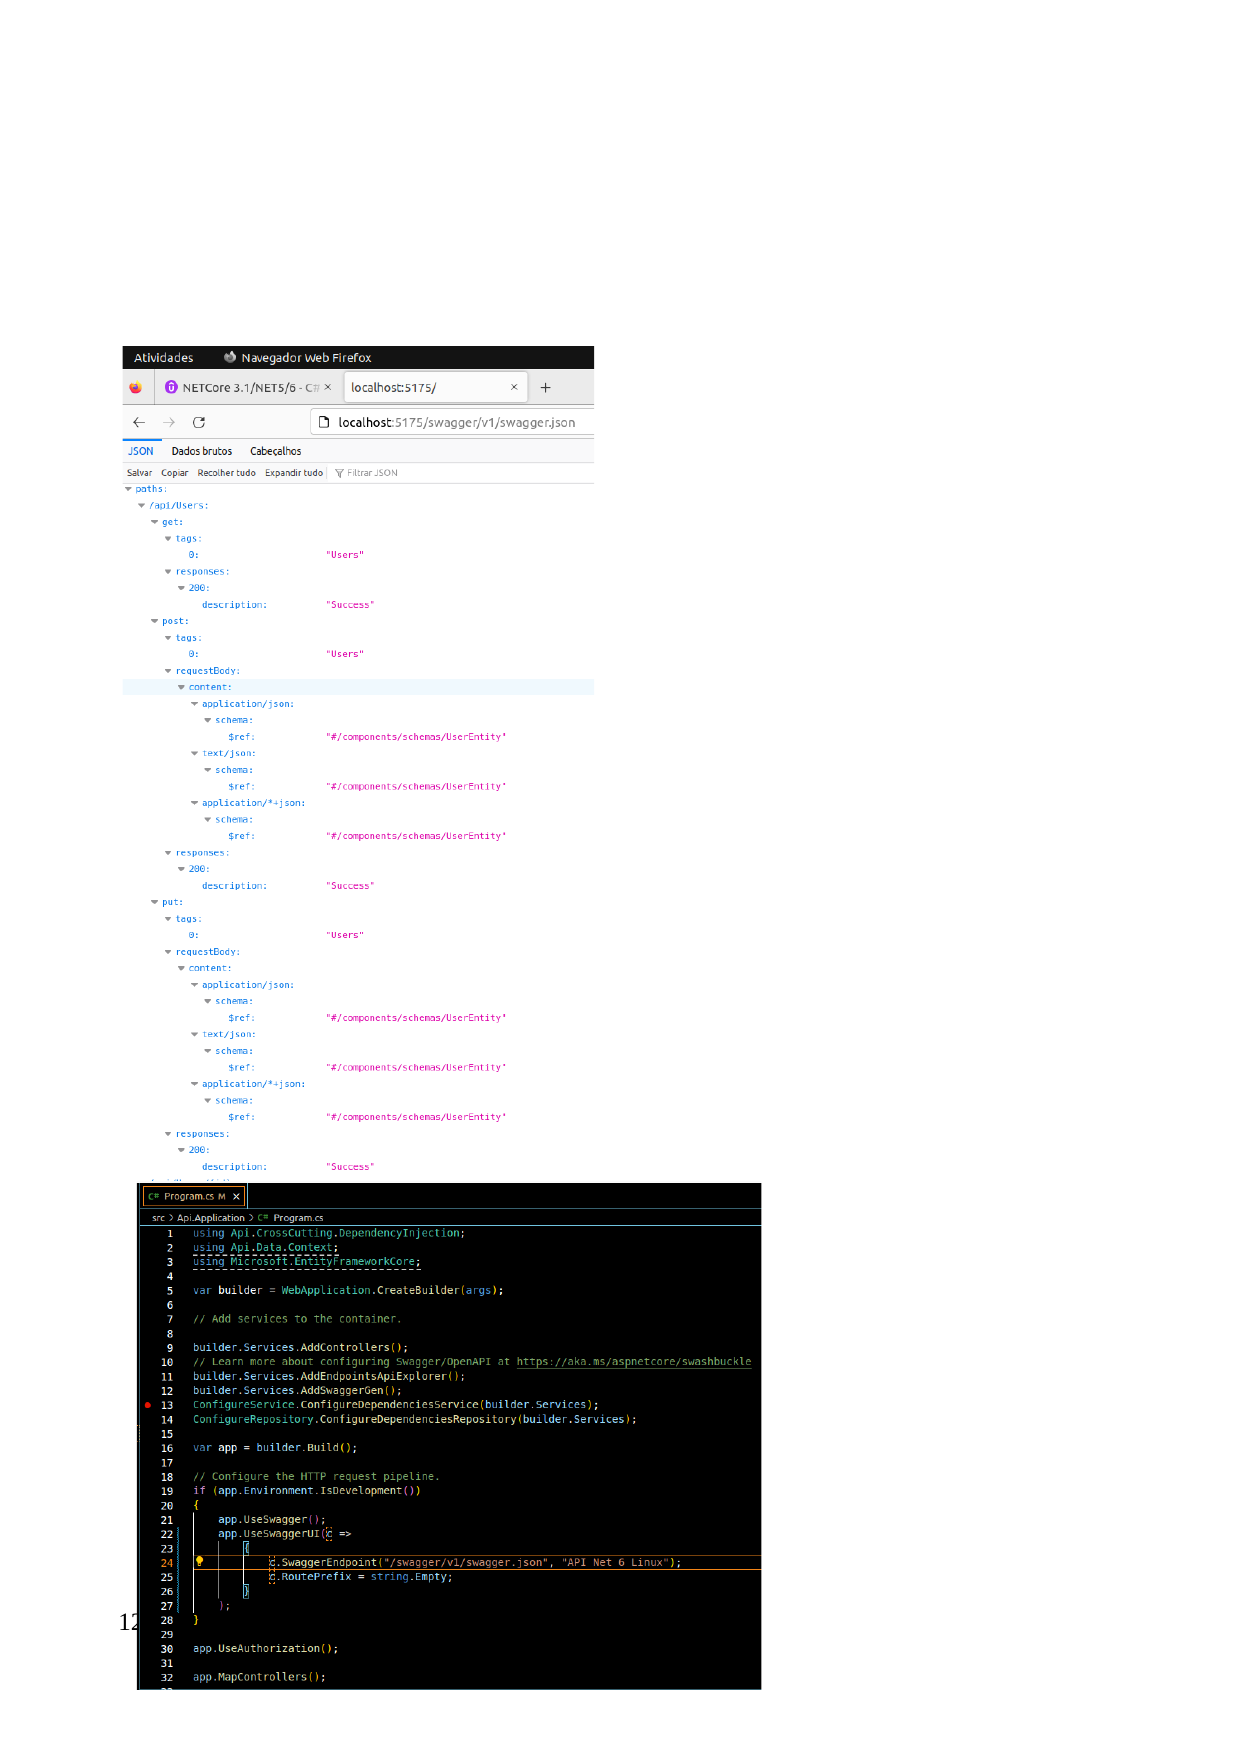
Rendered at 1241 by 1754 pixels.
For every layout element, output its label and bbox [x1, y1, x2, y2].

picture [122, 346, 762, 1690]
